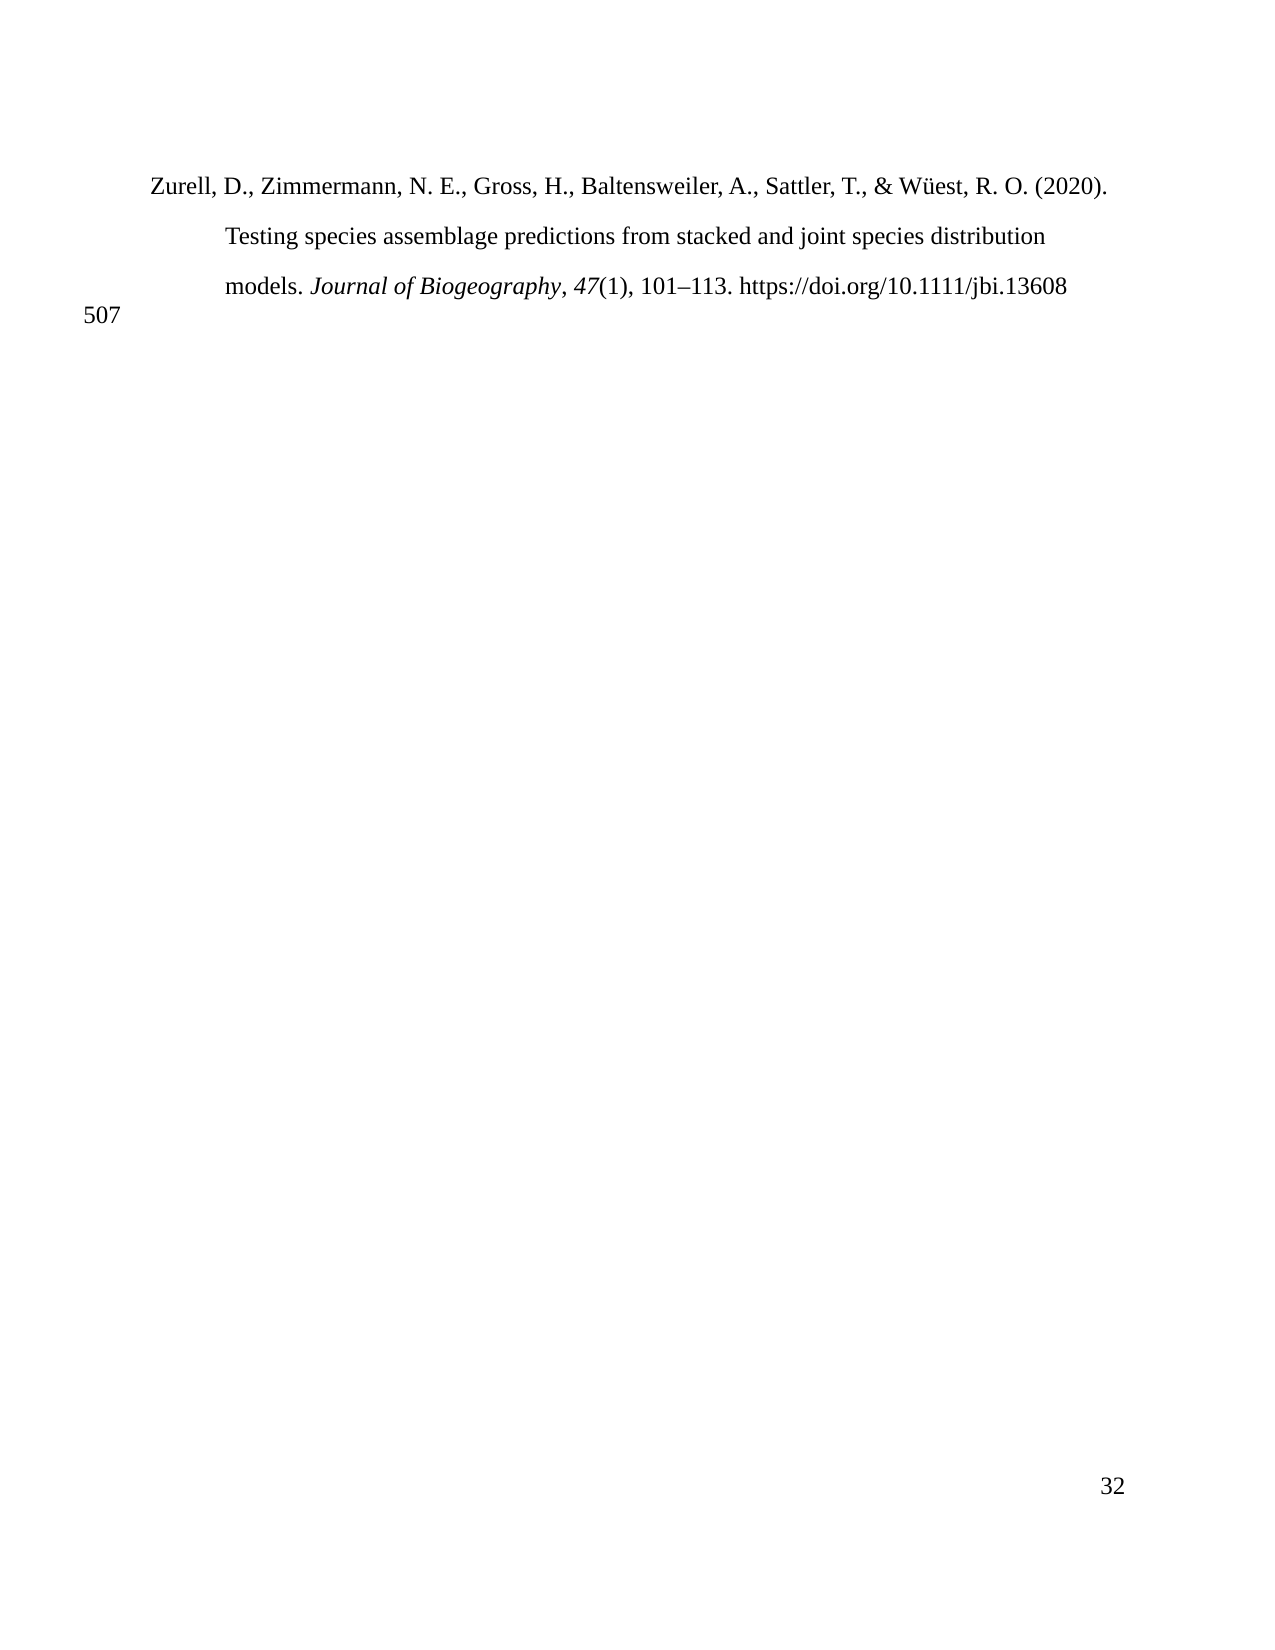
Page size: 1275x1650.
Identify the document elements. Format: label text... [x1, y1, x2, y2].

text Zurell, D., Zimmermann, N. E., Gross, H., Baltensweiler, A., Sattler, T., & Wüest, R. O. (2020). Testing species assemblage predictions from stacked and joint species distribution models. Journal of Biogeography, 47(1), 101–113. https://doi.org/10.1111/jbi.13608 [150, 150, 1125, 300]
